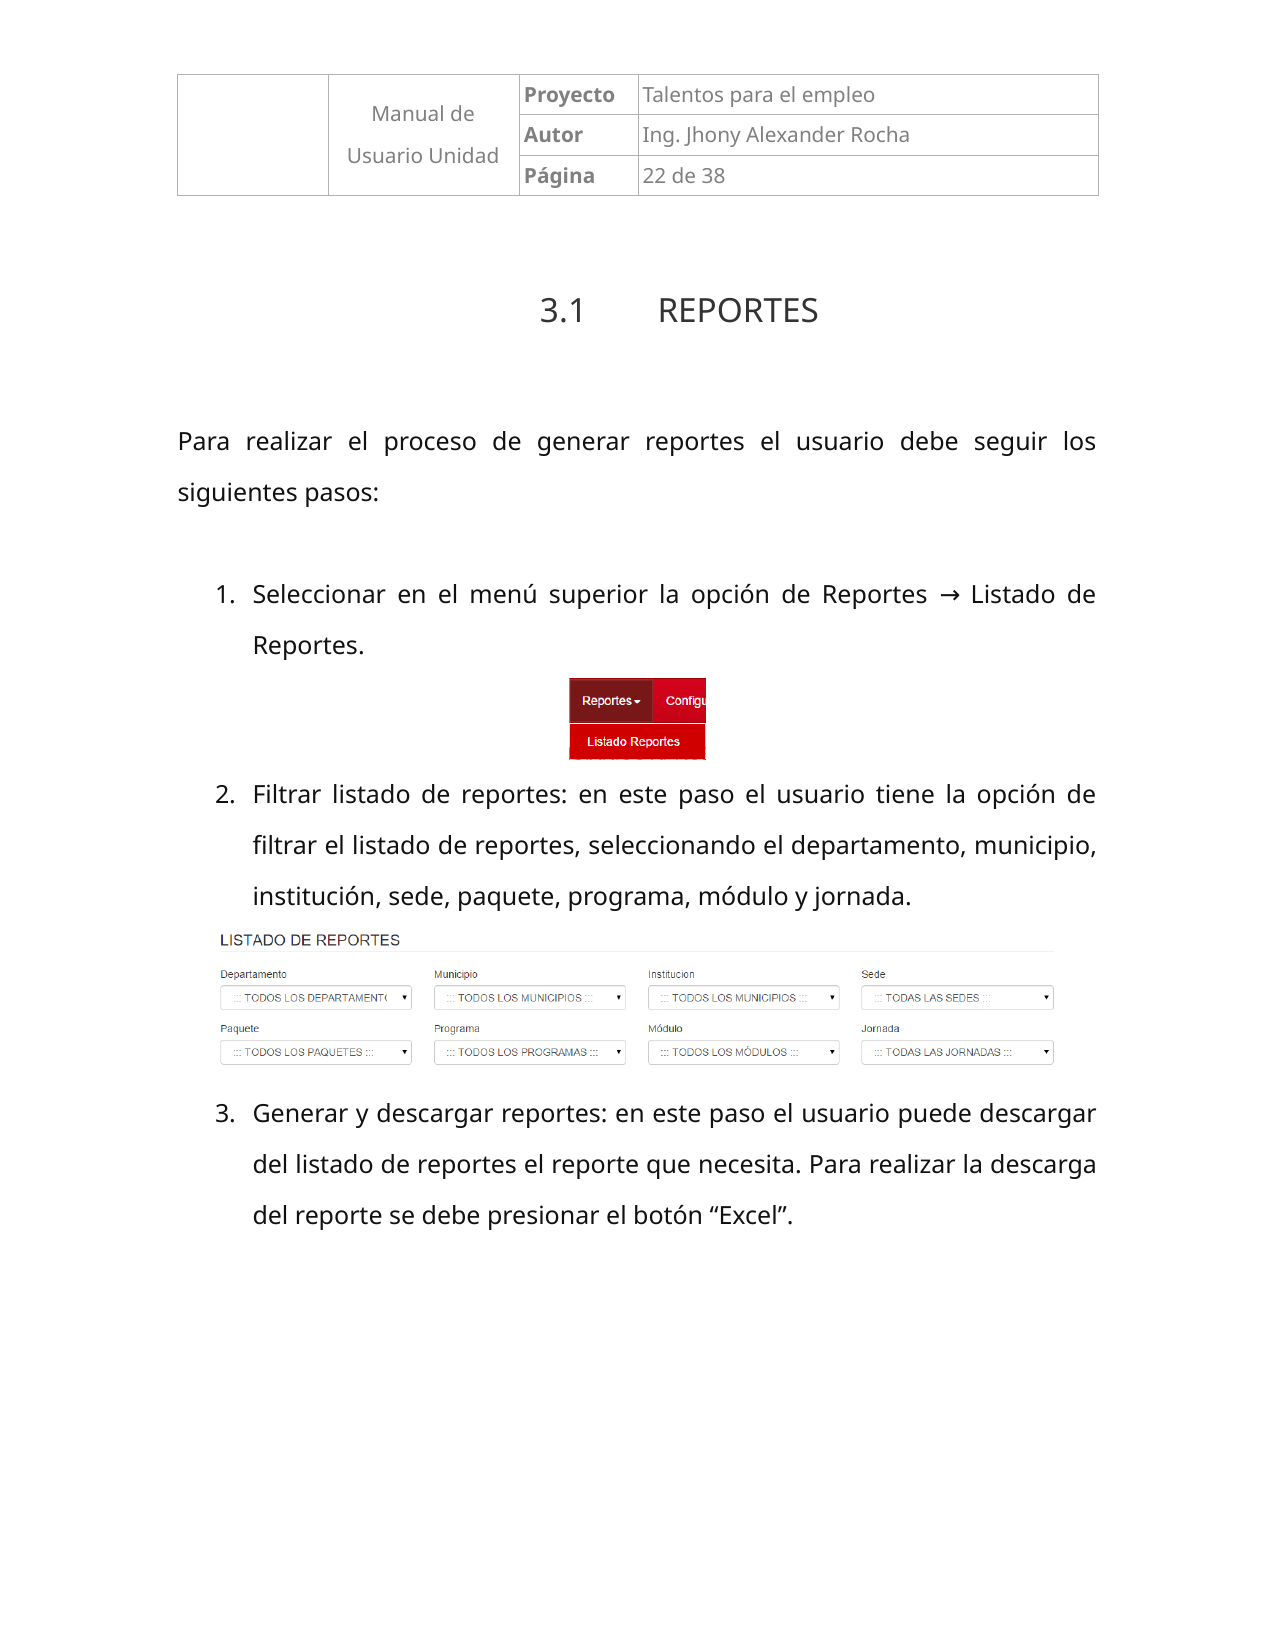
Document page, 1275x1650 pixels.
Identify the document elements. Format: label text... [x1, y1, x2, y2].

list Seleccionar en el menú superior la opción de Reportes → Listado de Reportes. [215, 576, 1098, 661]
subtitle Reportes [252, 287, 1098, 332]
picture [569, 678, 706, 760]
picture [215, 929, 1060, 1079]
list Generar y descargar reportes: en este paso el usuario puede descargar del listado de reportes el reporte que necesita. Para realizar la descarga del reporte se debe presionar el botón “Excel”. [215, 929, 1098, 1232]
list Filtrar listado de reportes: en este paso el usuario tiene la opción de filtrar el listado de reportes, seleccionando el departamento, municipio, institución, sede, paquete, programa, módulo y jornada. [215, 678, 1098, 913]
text Para realizar el proceso de generar reportes el usuario debe seguir los siguientes pasos: [177, 423, 1098, 508]
